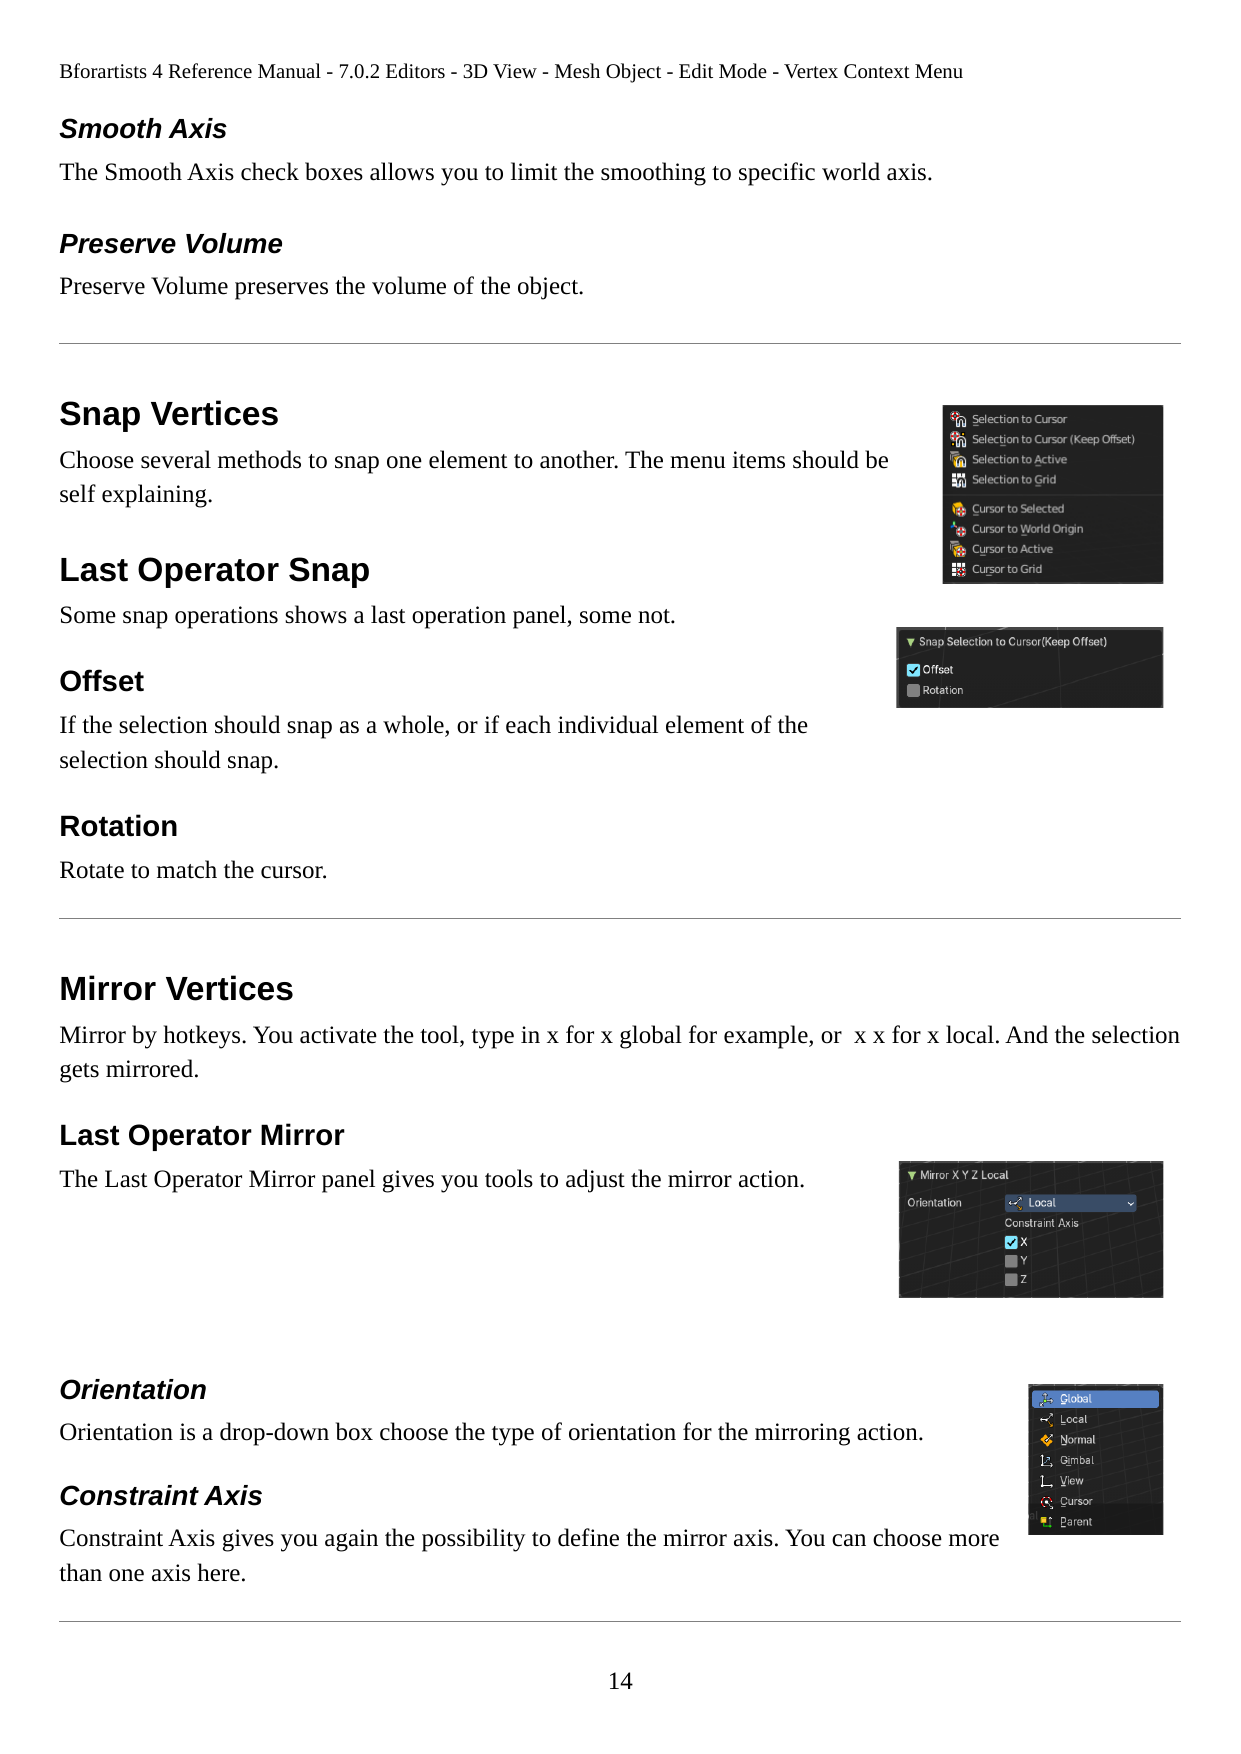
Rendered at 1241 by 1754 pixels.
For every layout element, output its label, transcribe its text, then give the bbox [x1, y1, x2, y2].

subtitle Last Operator Snap [59, 549, 1181, 588]
text Mirror by hotkeys. You activate the tool, type in x for x global for example, or x x for x local. And the selection gets mirrored. [59, 1020, 1181, 1083]
subtitle Constraint Axis [59, 1479, 1028, 1511]
text Some snap operations shows a last operation panel, some not. [59, 601, 1181, 629]
picture [942, 405, 1164, 584]
subtitle Snap Vertices [59, 394, 1181, 432]
text The Smooth Axis check boxes allows you to limit the smoothing to specific world axis. [59, 157, 1181, 214]
text The Last Operator Mirror panel gives you tools to adjust the mirror action. [59, 1164, 898, 1193]
picture [898, 1161, 1164, 1298]
text Choose several methods to snap one element to another. The menu items should be self explaining. [59, 445, 942, 508]
subtitle Mirror Vertices [59, 969, 1181, 1007]
subtitle Smooth Axis [59, 113, 1181, 144]
subtitle [1164, 664, 1181, 698]
text If the selection should snap as a whole, or if each individual element of the selection should snap. [59, 710, 1181, 774]
subtitle Preserve Volume [59, 227, 1181, 259]
subtitle Last Operator Mirror [59, 1118, 1181, 1152]
text Constraint Axis gives you again the possibility to define the mirror axis. You can choose more than one axis here. [59, 1523, 1181, 1587]
text Orientation is a drop-down box choose the type of orientation for the mirroring action. [59, 1417, 1028, 1446]
text Preserve Volume preserves the volume of the object. [59, 271, 1181, 300]
subtitle [1164, 1479, 1181, 1511]
subtitle Rotation [59, 808, 1181, 842]
text Rotate to match the cursor. [59, 855, 1181, 883]
subtitle Orientation [59, 1373, 1181, 1405]
picture [1028, 1384, 1164, 1535]
subtitle Offset [59, 664, 896, 698]
picture [896, 627, 1164, 708]
